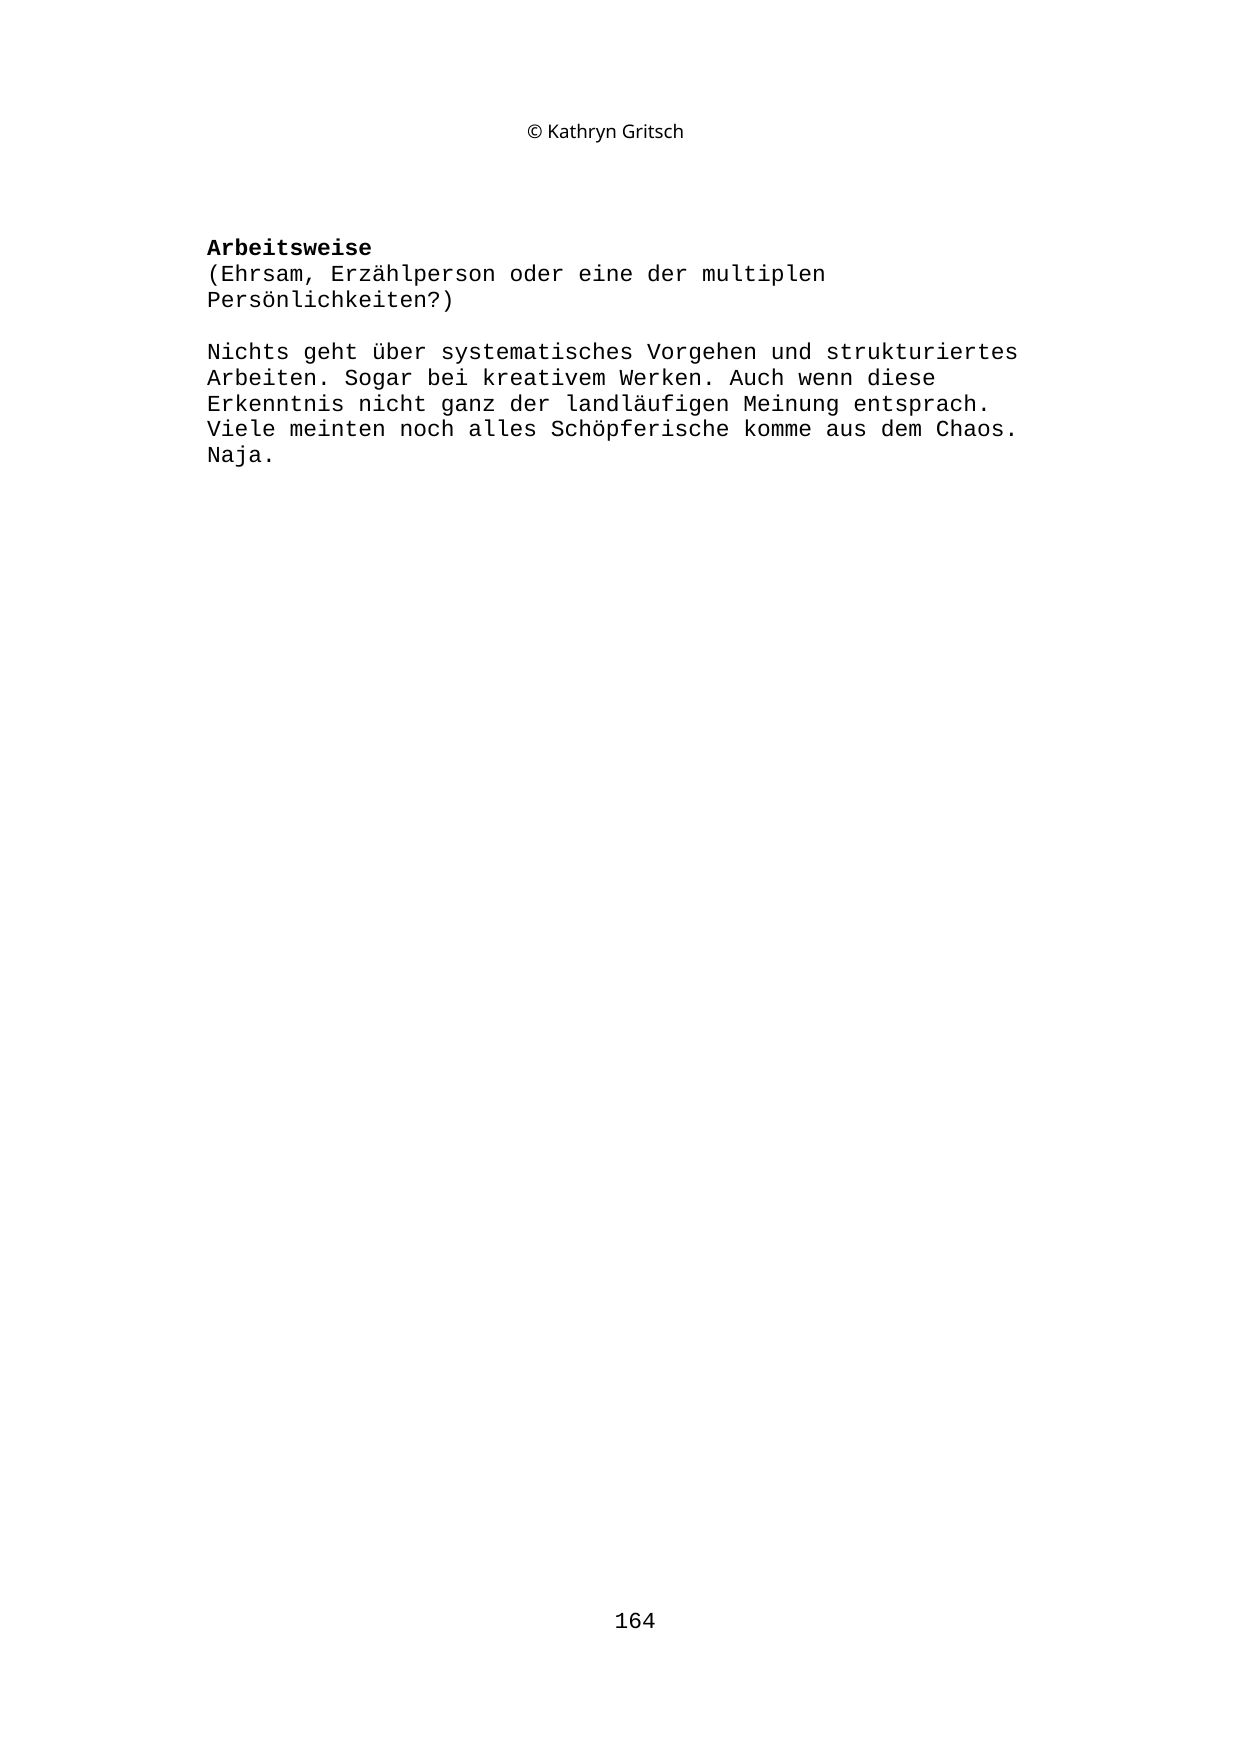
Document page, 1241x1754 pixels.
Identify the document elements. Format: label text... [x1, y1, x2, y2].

text Arbeitsweise [207, 236, 1034, 262]
text Nichts geht über systematisches Vorgehen und strukturiertes Arbeiten. Sogar bei kreativem Werken. Auch wenn diese Erkenntnis nicht ganz der landläufigen Meinung entsprach. Viele meinten noch alles Schöpferische komme aus dem Chaos. Naja. [207, 340, 1034, 470]
text (Ehrsam, Erzählperson oder eine der multiplen Persönlichkeiten?) [207, 262, 1034, 314]
